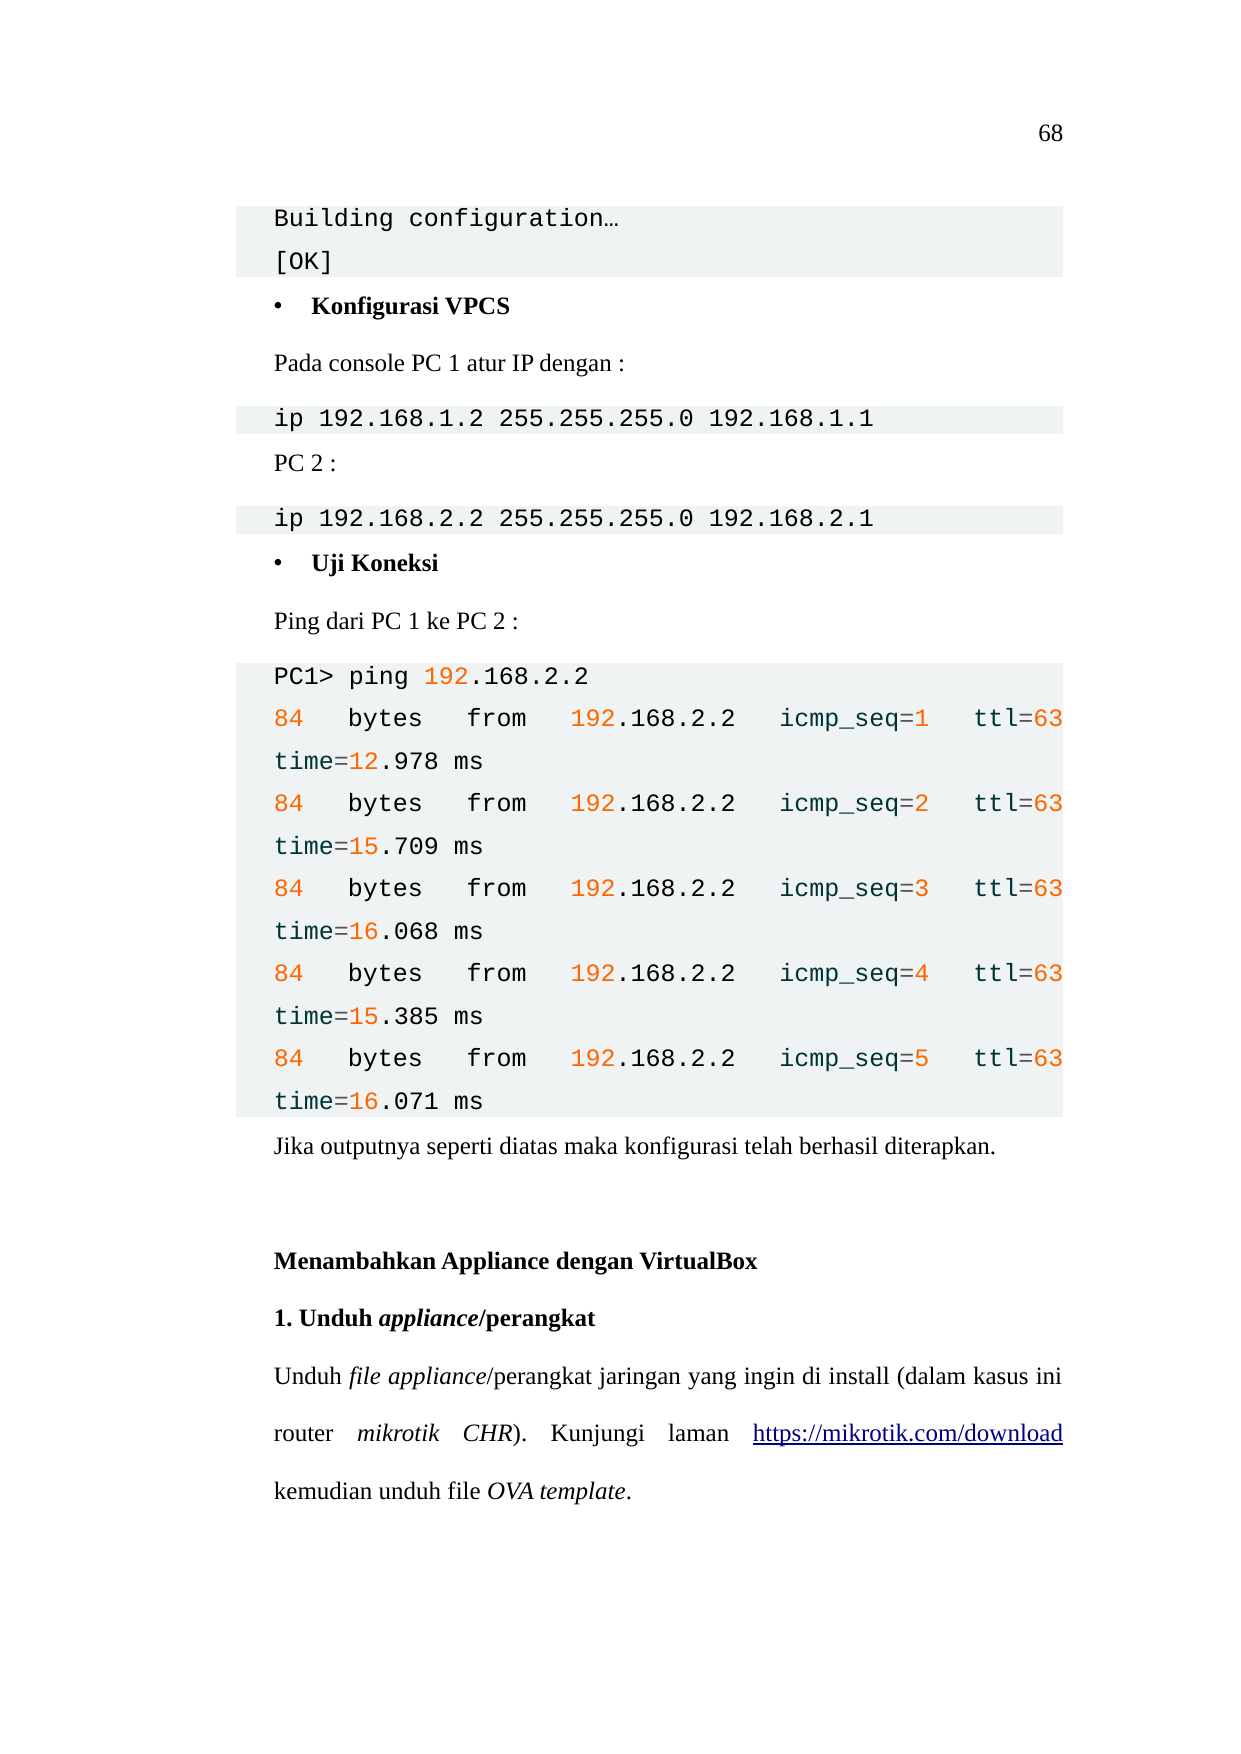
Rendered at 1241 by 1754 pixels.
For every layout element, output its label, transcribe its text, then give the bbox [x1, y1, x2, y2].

list Unduh file appliance/perangkat jaringan yang ingin di install (dalam kasus ini router mikrotik CHR). Kunjungi laman https://mikrotik.com/download kemudian unduh file OVA template. [236, 1361, 1063, 1505]
list Building configuration… [236, 206, 1063, 234]
list ip 192.168.1.2 255.255.255.0 192.168.1.1 [236, 406, 1063, 434]
list PC1> ping 192.168.2.2 [236, 663, 1063, 692]
list 84 bytes from 192.168.2.2 icmp_seq=3 ttl=63 time=16.068 ms [236, 876, 1063, 947]
list Konfigurasi VPCS [274, 291, 1063, 320]
list ip 192.168.2.2 255.255.255.0 192.168.2.1 [236, 506, 1063, 534]
list 84 bytes from 192.168.2.2 icmp_seq=2 ttl=63 time=15.709 ms [236, 791, 1063, 862]
list Pada console PC 1 atur IP dengan : [236, 348, 1063, 377]
list 84 bytes from 192.168.2.2 icmp_seq=5 ttl=63 time=16.071 ms [236, 1046, 1063, 1117]
list Uji Koneksi [274, 548, 1063, 577]
list [OK] [236, 248, 1063, 277]
list 84 bytes from 192.168.2.2 icmp_seq=4 ttl=63 time=15.385 ms [236, 961, 1063, 1032]
list 1. Unduh appliance/perangkat [236, 1303, 1063, 1332]
list 84 bytes from 192.168.2.2 icmp_seq=1 ttl=63 time=12.978 ms [236, 706, 1063, 777]
list PC 2 : [236, 448, 1063, 477]
list Jika outputnya seperti diatas maka konfigurasi telah berhasil diterapkan. [236, 1131, 1063, 1160]
list Ping dari PC 1 ke PC 2 : [236, 606, 1063, 635]
list Menambahkan Appliance dengan VirtualBox [236, 1246, 1063, 1275]
